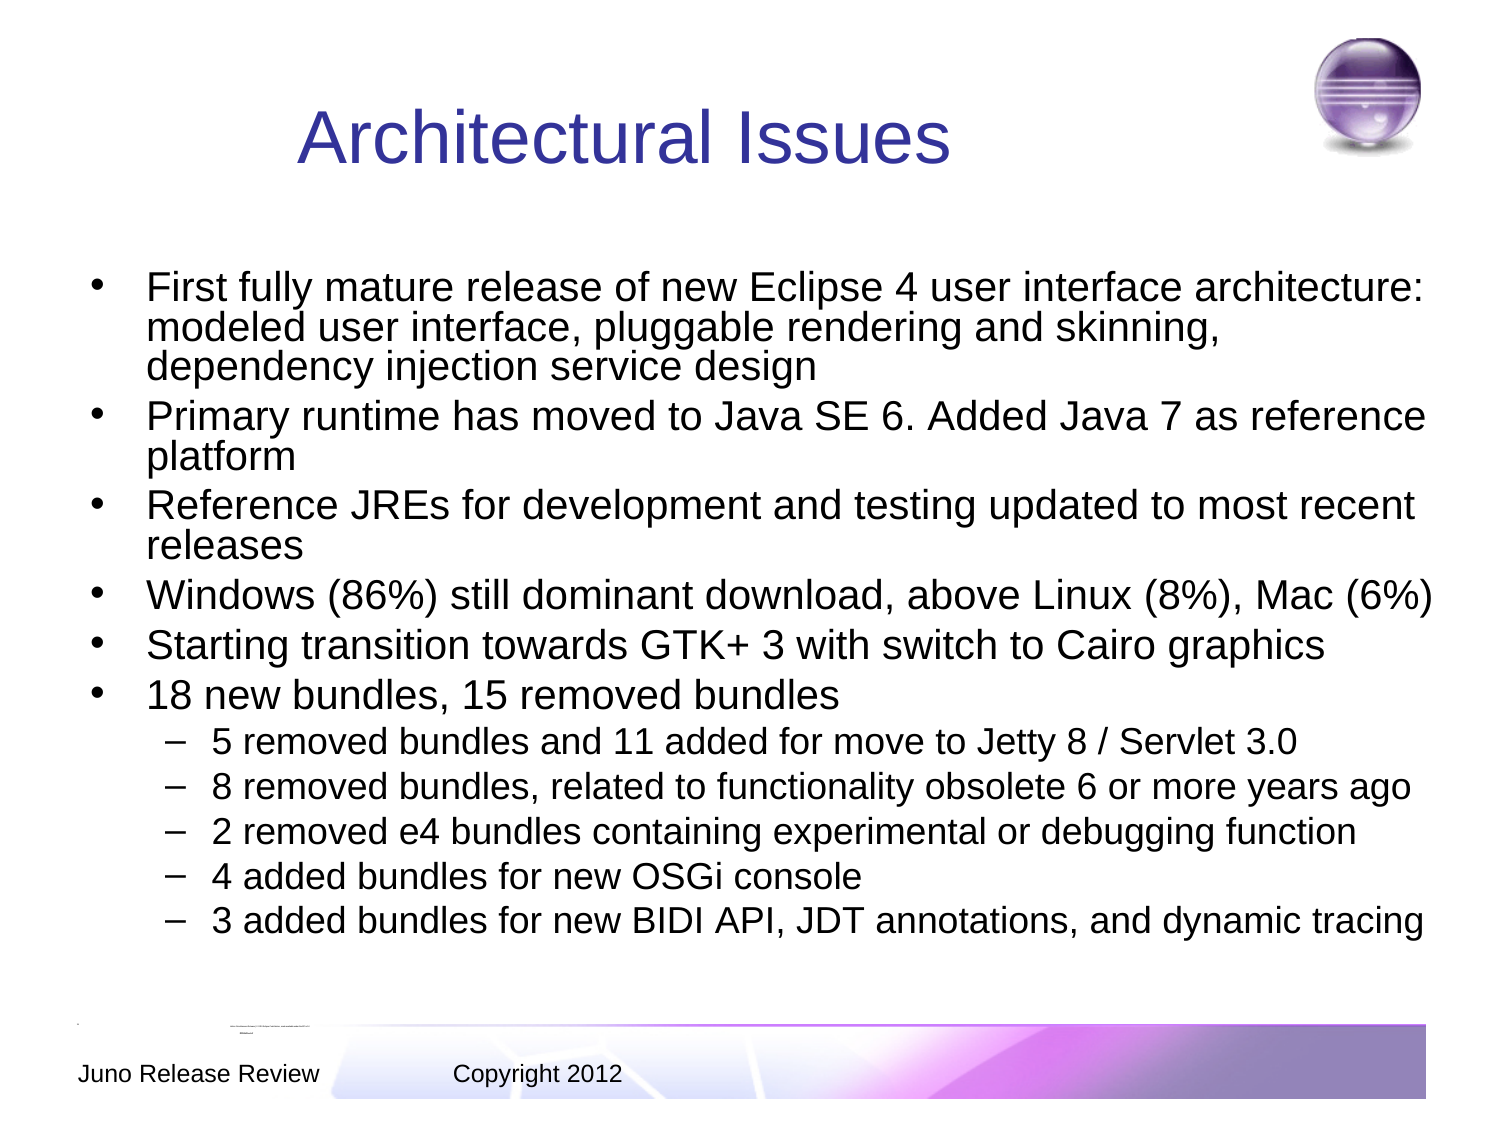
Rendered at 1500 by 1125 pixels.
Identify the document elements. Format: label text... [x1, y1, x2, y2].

picture [1307, 37, 1426, 157]
title Architectural Issues [74, 45, 1176, 233]
list First fully mature release of new Eclipse 4 user interface architecture: modeled user interface, pluggable rendering and skinning, dependency injection service design Primary runtime has moved to Java SE 6. Added Java 7 as reference platform Reference JREs for development and testing updated to most recent releases Windows (86%) still dominant download, above Linux (8%), Mac (6%) Starting transition towards GTK+ 3 with switch to Cairo graphics 18 new bundles, 15 removed bundles 5 removed bundles and 11 added for move to Jetty 8 / Servlet 3.0 8 removed bundles, related to functionality obsolete 6 or more years ago 2 removed e4 bundles containing experimental or debugging function 4 added bundles for new OSGi console 3 added bundles for new BIDI API, JDT annotations, and dynamic tracing [75, 262, 1463, 1006]
picture [225, 1024, 1426, 1099]
